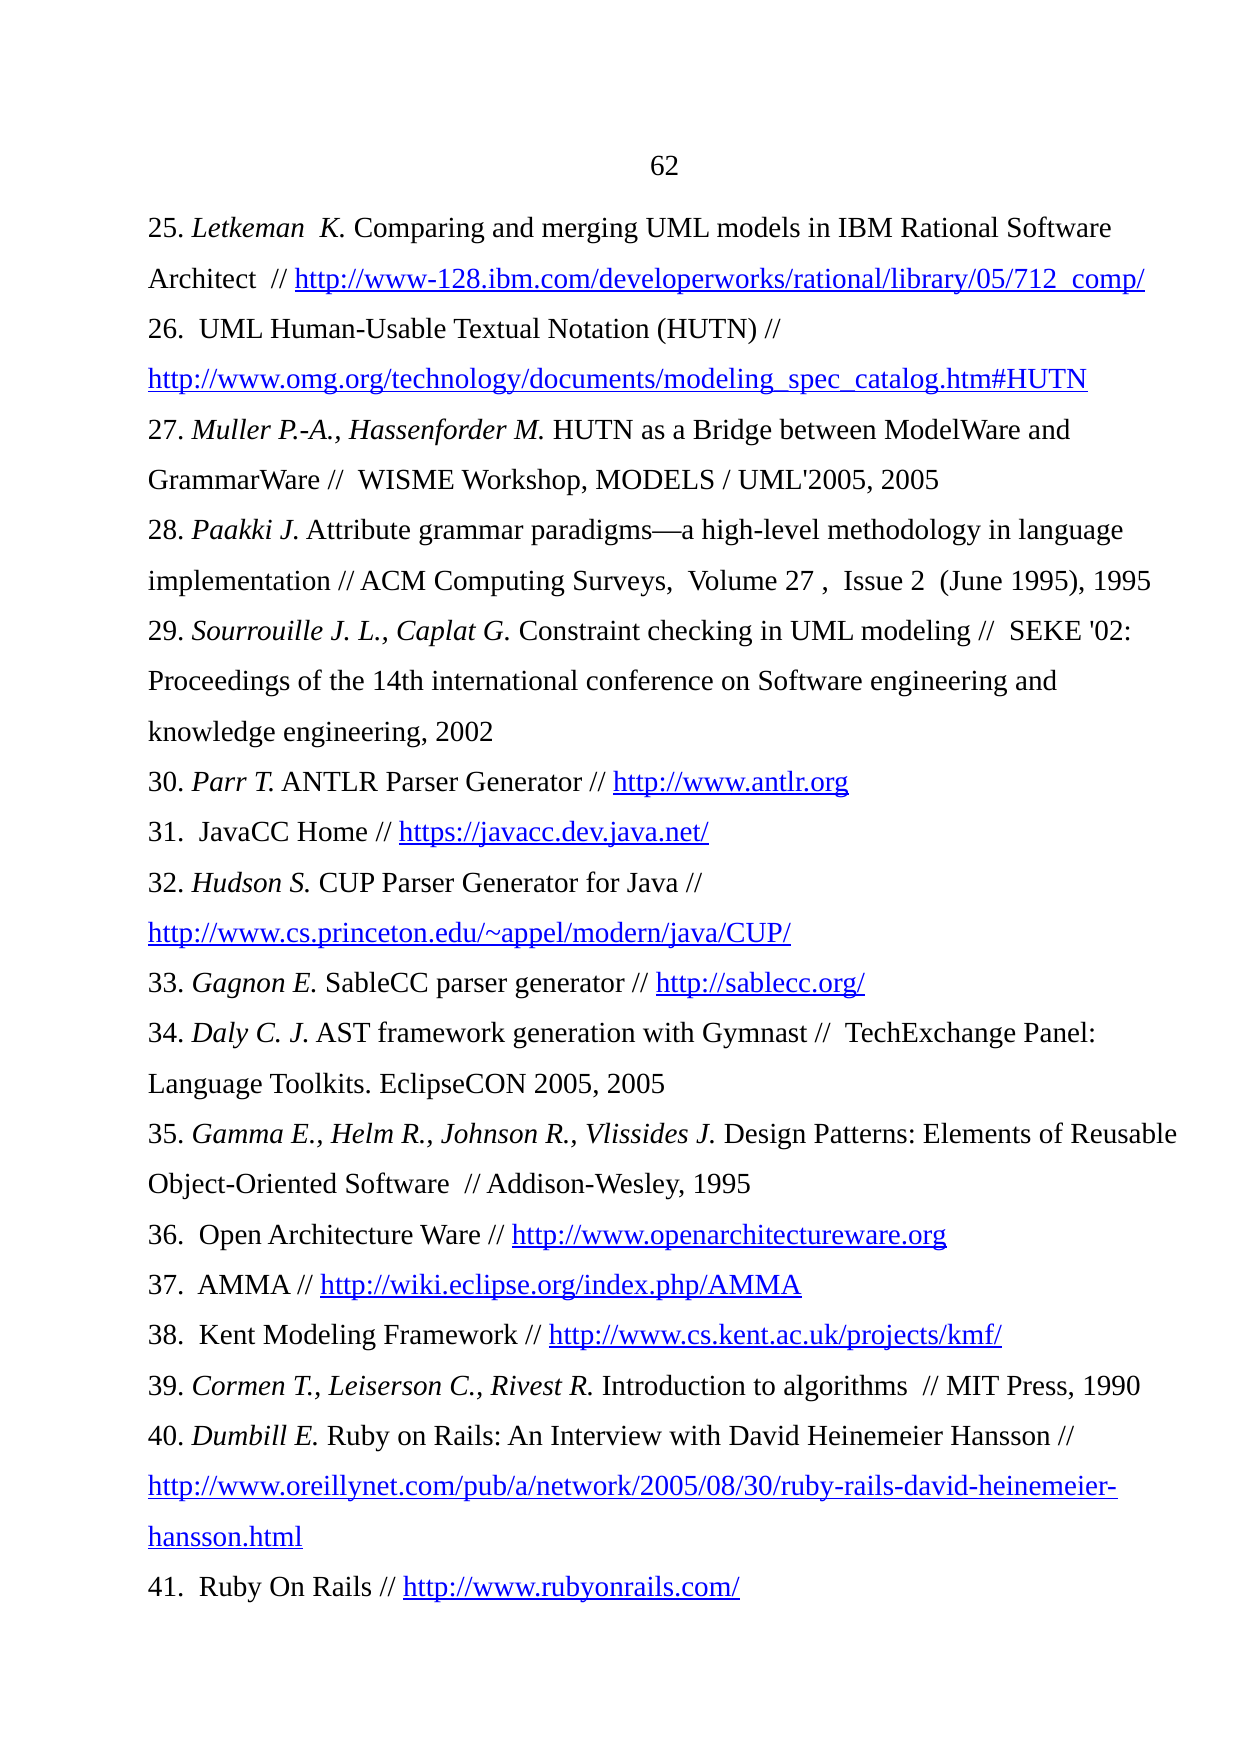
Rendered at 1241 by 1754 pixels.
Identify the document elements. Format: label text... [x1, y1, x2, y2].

text 33. Gagnon E. SableCC parser generator // http://sablecc.org/ [148, 965, 1181, 999]
text 41. Ruby On Rails // http://www.rubyonrails.com/ [148, 1569, 1181, 1603]
text 39. Cormen T., Leiserson C., Rivest R. Introduction to algorithms // MIT Press, 1990 [148, 1368, 1181, 1401]
text 34. Daly C. J. AST framework generation with Gymnast // TechExchange Panel: Language Toolkits. EclipseCON 2005, 2005 [148, 1016, 1181, 1099]
text 38. Kent Modeling Framework // http://www.cs.kent.ac.uk/projects/kmf/ [148, 1317, 1181, 1351]
text 28. Paakki J. Attribute grammar paradigms—a high-level methodology in language implementation // ACM Computing Surveys, Volume 27 , Issue 2 (June 1995), 1995 [148, 512, 1181, 596]
text 27. Muller P.-A., Hassenforder M. HUTN as a Bridge between ModelWare and GrammarWare // WISME Workshop, MODELS / UML'2005, 2005 [148, 412, 1181, 496]
text 32. Hudson S. CUP Parser Generator for Java // http://www.cs.princeton.edu/~appel/modern/java/CUP/ [148, 865, 1181, 948]
text 26. UML Human-Usable Textual Notation (HUTN) // http://www.omg.org/technology/documents/modeling_spec_catalog.htm#HUTN [148, 311, 1181, 395]
text 40. Dumbill E. Ruby on Rails: An Interview with David Heinemeier Hansson // http://www.oreillynet.com/pub/a/network/2005/08/30/ruby-rails-david-heinemeier-hansson.html [148, 1418, 1181, 1552]
text 37. AMMA // http://wiki.eclipse.org/index.php/AMMA [148, 1267, 1181, 1301]
text 35. Gamma E., Helm R., Johnson R., Vlissides J. Design Patterns: Elements of Reusable Object-Oriented Software // Addison-Wesley, 1995 [148, 1116, 1181, 1200]
text 29. Sourrouille J. L., Caplat G. Constraint checking in UML modeling // SEKE '02: Proceedings of the 14th international conference on Software engineering and knowledge engineering, 2002 [148, 613, 1181, 747]
text 31. JavaCC Home // https://javacc.dev.java.net/ [148, 814, 1181, 848]
text 30. Parr T. ANTLR Parser Generator // http://www.antlr.org [148, 764, 1181, 798]
text 25. Letkeman K. Comparing and merging UML models in IBM Rational Software Architect // http://www-128.ibm.com/developerworks/rational/library/05/712_comp/ [148, 211, 1181, 294]
text 36. Open Architecture Ware // http://www.openarchitectureware.org [148, 1217, 1181, 1250]
